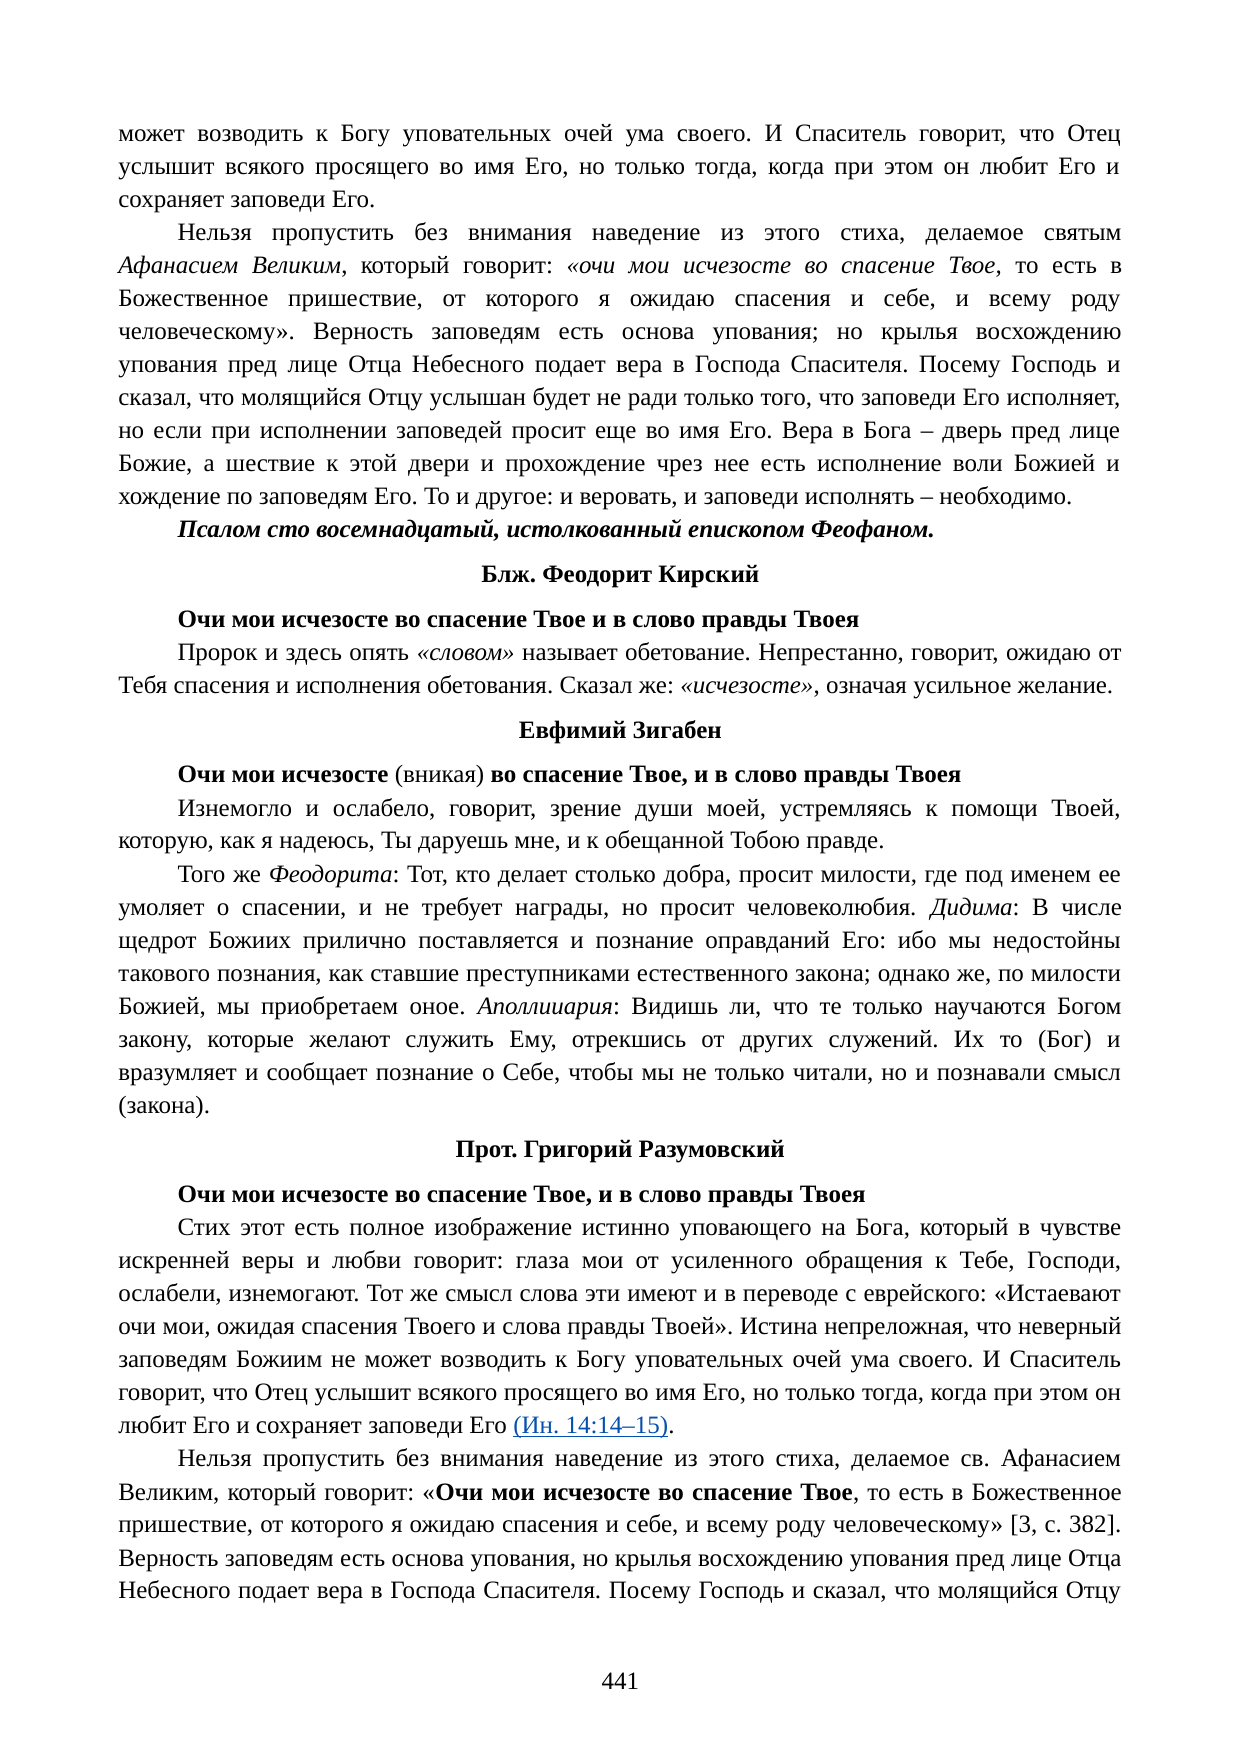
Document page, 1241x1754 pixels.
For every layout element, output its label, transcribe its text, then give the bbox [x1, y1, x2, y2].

text Очи мои исчезосте во спасение Твое, и в слово правды Твоея [118, 1179, 1122, 1208]
text Нельзя пропустить без внимания наведение из этого стиха, делаемое св. Афанасием Великим, который говорит: «Очи мои исчезосте во спасение Твое, то есть в Божественное пришествие, от которого я ожидаю спасения и себе, и всему роду человеческому» [3, с. 382]. Верность заповедям есть основа упования, но крылья восхождению упования пред лице Отца Небесного подает вера в Господа Спасителя. Посему Господь и сказал, что молящийся Отцу [118, 1443, 1122, 1604]
subtitle Прот. Григорий Разумовский [118, 1134, 1122, 1163]
text Очи мои исчезосте во спасение Твое и в слово правды Твоея [118, 604, 1122, 633]
text Нельзя пропустить без внимания наведение из этого стиха, делаемое святым Афанасием Великим, который говорит: «очи мои исчезосте во спасение Твое, то есть в Божественное пришествие, от которого я ожидаю спасения и себе, и всему роду человеческому». Верность заповедям есть основа упования; но крылья восхождению упования пред лице Отца Небесного подает вера в Господа Спасителя. Посему Господь и сказал, что молящийся Отцу услышан будет не ради только того, что заповеди Его исполняет, но если при исполнении заповедей просит еще во имя Его. Вера в Бога – дверь пред лице Божие, а шествие к этой двери и прохождение чрез нее есть исполнение воли Божией и хождение по заповедям Его. То и другое: и веровать, и заповеди исполнять – необходимо. [118, 217, 1122, 510]
text может возводить к Богу уповательных очей ума своего. И Спаситель говорит, что Отец услышит всякого просящего во имя Его, но только тогда, когда при этом он любит Его и сохраняет заповеди Его. [118, 118, 1122, 213]
text Изнемогло и ослабело, говорит, зрение души моей, устремляясь к помощи Твоей, которую, как я надеюсь, Ты даруешь мне, и к обещанной Тобою правде. [118, 793, 1122, 854]
text Пророк и здесь опять «словом» называет обетование. Непрестанно, говорит, ожидаю от Тебя спасения и исполнения обетования. Сказал же: «исчезосте», означая усильное желание. [118, 637, 1122, 699]
text Очи мои исчезосте (вникая) во спасение Твое, и в слово правды Твоея [118, 759, 1122, 788]
subtitle Блж. Феодорит Кирский [118, 559, 1122, 588]
subtitle Евфимий Зигабен [118, 715, 1122, 743]
text Того же Феодорита: Тот, кто делает столько добра, просит милости, где под именем ее умоляет о спасении, и не требует награды, но просит человеколюбия. Дидима: В числе щедрот Божиих прилично поставляется и познание оправданий Его: ибо мы недостойны такового познания, как ставшие преступниками естественного закона; однако же, по милости Божией, мы приобретаем оное. Аполлииария: Видишь ли, что те только научаются Богом закону, которые желают служить Ему, отрекшись от других служений. Их то (Бог) и вразумляет и сообщает познание о Себе, чтобы мы не только читали, но и познавали смысл (закона). [118, 859, 1122, 1118]
text Стих этот есть полное изображение истинно уповающего на Бога, который в чувстве искренней веры и любви говорит: глаза мои от усиленного обращения к Тебе, Господи, ослабели, изнемогают. Тот же смысл слова эти имеют и в переводе с еврейского: «Истаевают очи мои, ожидая спасения Твоего и слова правды Твоей». Истина непреложная, что неверный заповедям Божиим не может возводить к Богу уповательных очей ума своего. И Спаситель говорит, что Отец услышит всякого просящего во имя Его, но только тогда, когда при этом он любит Его и сохраняет заповеди Его (Ин. 14:14–15). [118, 1212, 1122, 1439]
text Псалом сто восемнадцатый, истолкованный епископом Феофаном. [118, 514, 1122, 543]
